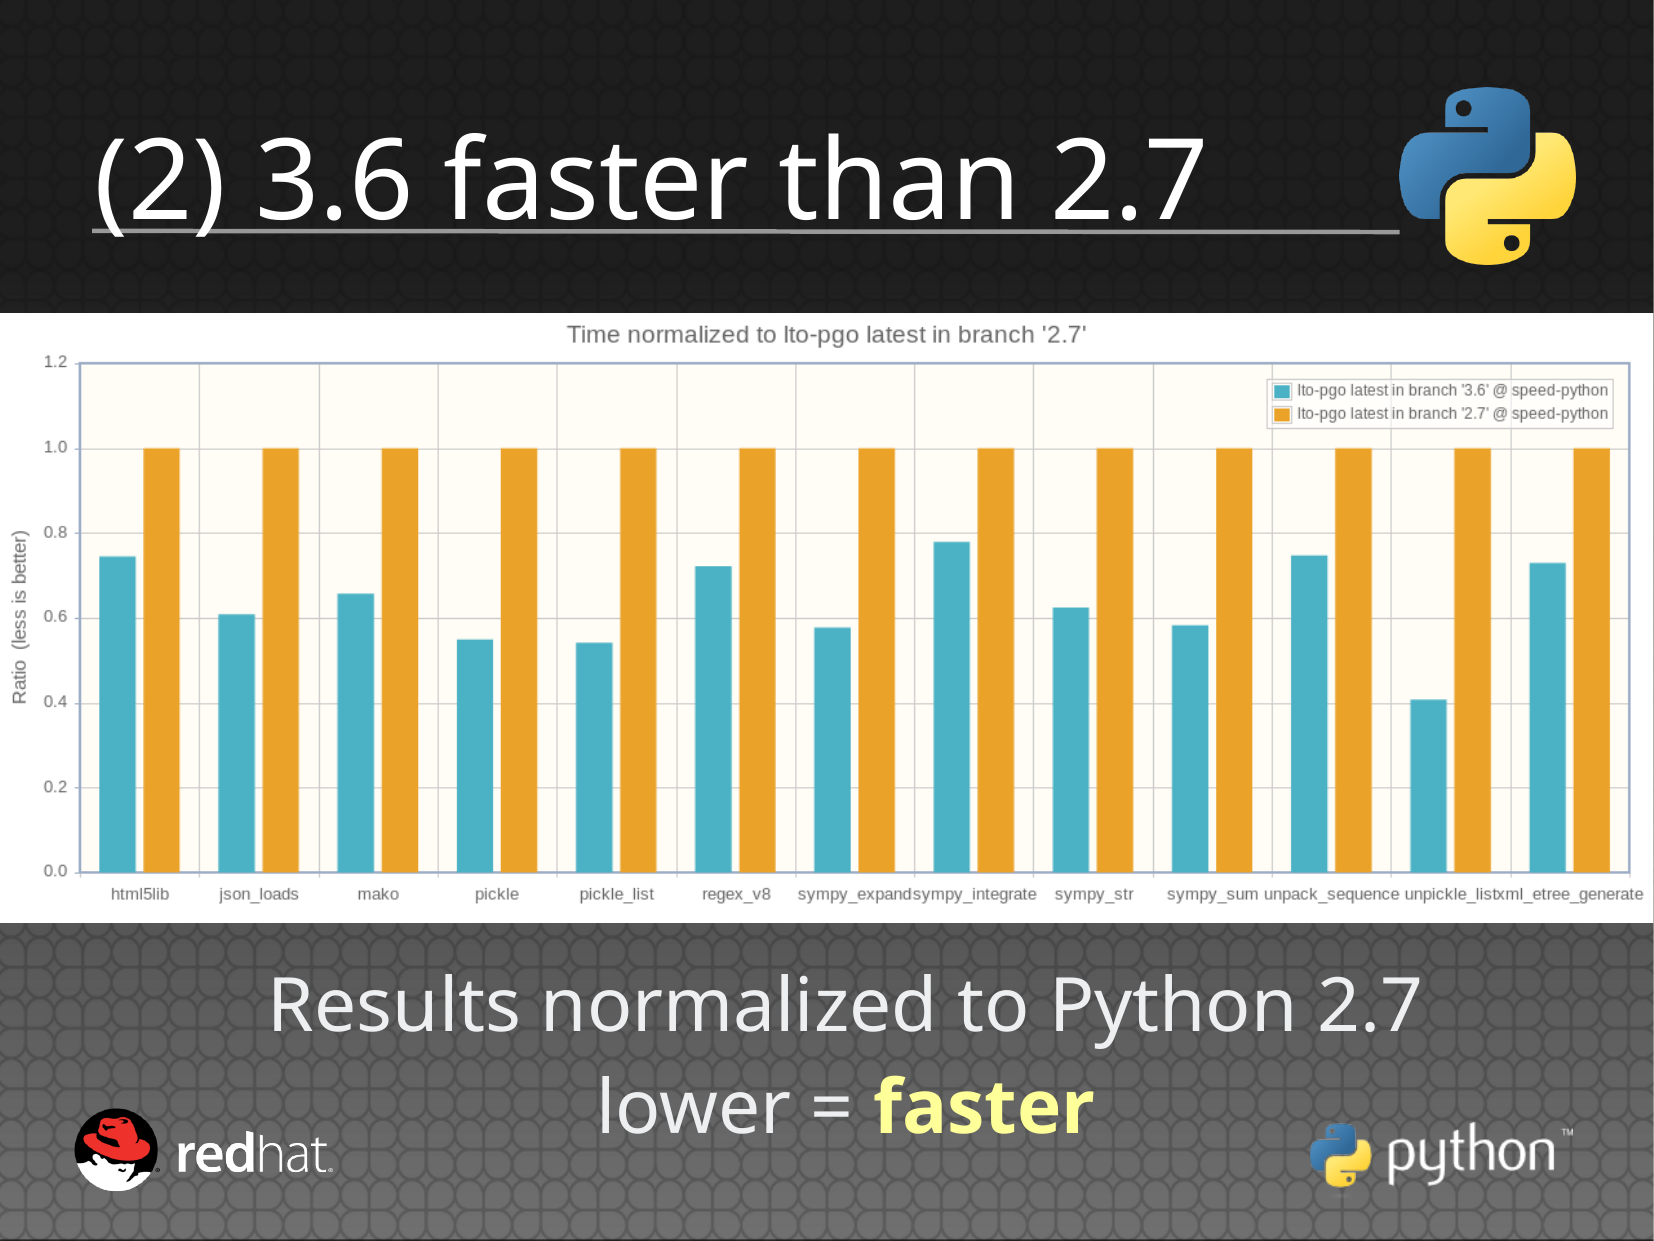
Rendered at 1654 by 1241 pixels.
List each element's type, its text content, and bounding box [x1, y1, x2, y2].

text_box Results normalized to Python 2.7 lower = faster [253, 943, 1448, 1129]
picture [0, 0, 1654, 1241]
title (2) 3.6 faster than 2.7 [94, 100, 1426, 251]
